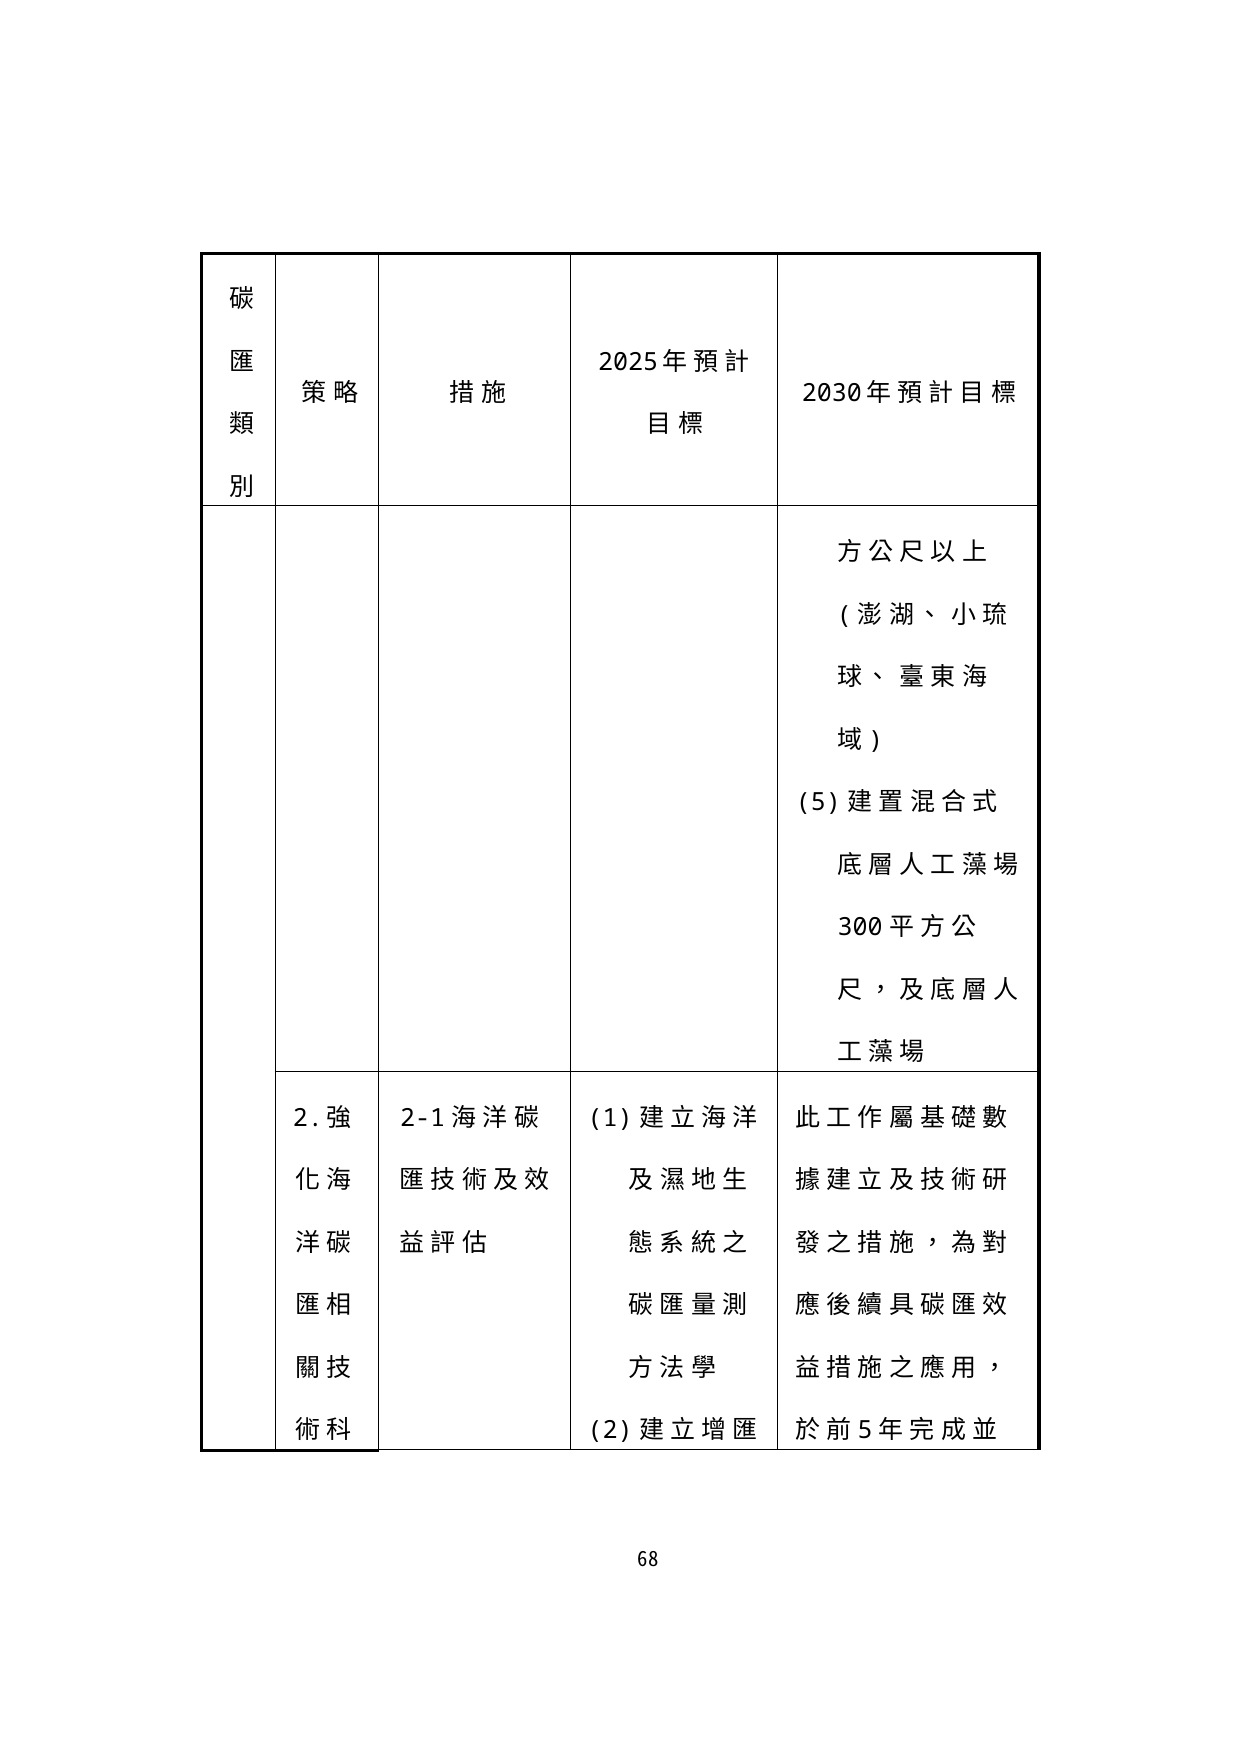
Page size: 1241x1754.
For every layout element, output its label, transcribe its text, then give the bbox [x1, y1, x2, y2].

table_cell [276, 506, 378, 1071]
table_cell (1)建立海洋及濕地生態系統之碳匯量測方法學 (2)建立增匯 [571, 1072, 777, 1449]
table_header 2025年預計目標 [571, 255, 777, 505]
table_header 碳匯類別 [203, 255, 275, 505]
table_cell 方公尺以上(澎湖、小琉球、臺東海域) (5)建置混合式底層人工藻場300平方公尺，及底層人工藻場 [778, 506, 1037, 1071]
table_cell 2.強化海洋碳匯相關技術科 [276, 1072, 378, 1449]
table_header 2030年預計目標 [778, 255, 1037, 505]
table_cell [203, 506, 275, 1449]
table_cell 2-1海洋碳匯技術及效益評估 [379, 1072, 570, 1449]
table_cell 此工作屬基礎數據建立及技術研發之措施，為對應後續具碳匯效益措施之應用，於前5年完成並 [778, 1072, 1037, 1449]
table_header 措施 [379, 255, 570, 505]
table_header 策略 [276, 255, 378, 505]
table_cell [571, 506, 777, 1071]
table_cell [379, 506, 570, 1071]
